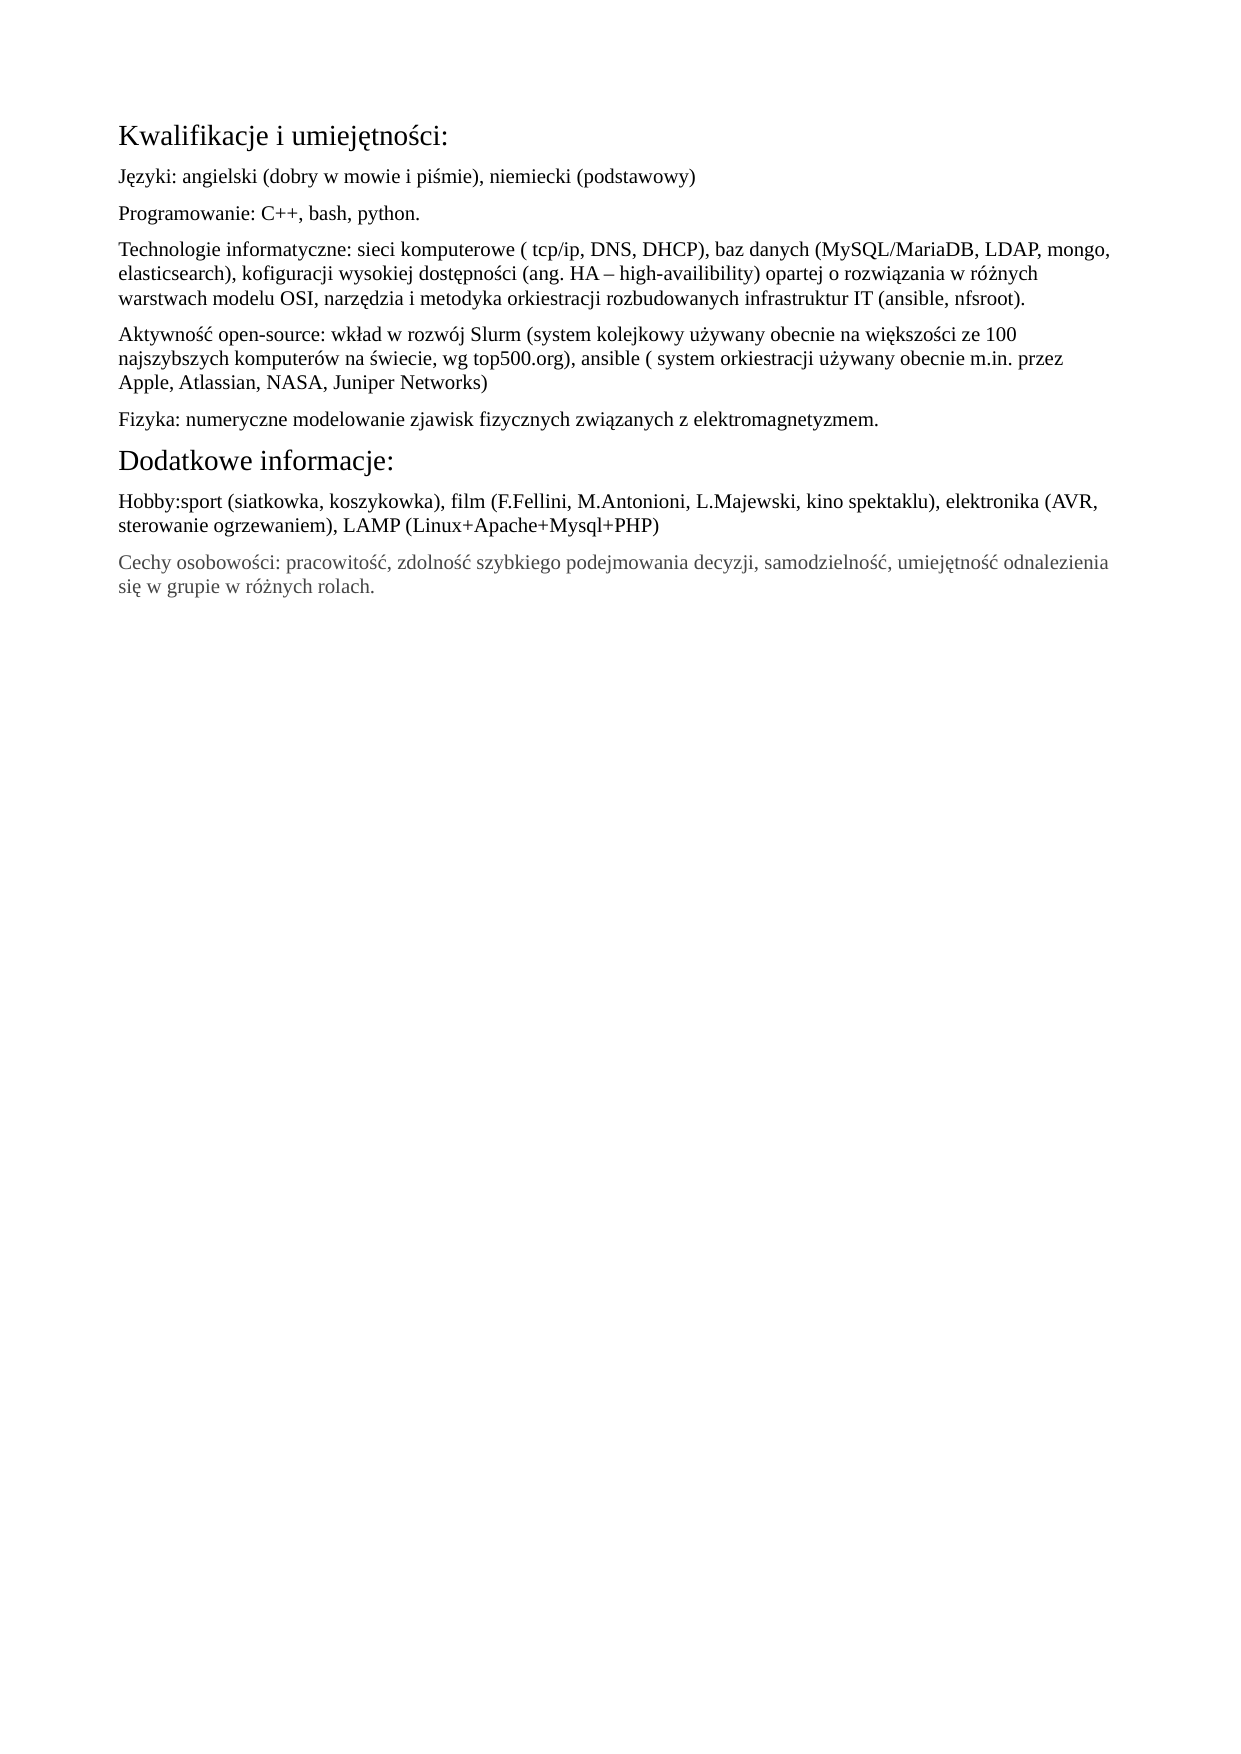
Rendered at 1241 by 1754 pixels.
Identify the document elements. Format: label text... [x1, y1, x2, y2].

text Fizyka: numeryczne modelowanie zjawisk fizycznych związanych z elektromagnetyzmem. [118, 407, 1122, 431]
text Technologie informatyczne: sieci komputerowe ( tcp/ip, DNS, DHCP), baz danych (MySQL/MariaDB, LDAP, mongo, elasticsearch), kofiguracji wysokiej dostępności (ang. HA – high-availibility) opartej o rozwiązania w różnych warstwach modelu OSI, narzędzia i metodyka orkiestracji rozbudowanych infrastruktur IT (ansible, nfsroot). [118, 237, 1122, 309]
text Kwalifikacje i umiejętności: [118, 118, 1122, 152]
text Programowanie: C++, bash, python. [118, 201, 1122, 225]
text Aktywność open-source: wkład w rozwój Slurm (system kolejkowy używany obecnie na większości ze 100 najszybszych komputerów na świecie, wg top500.org), ansible ( system orkiestracji używany obecnie m.in. przez Apple, Atlassian, NASA, Juniper Networks) [118, 322, 1122, 394]
text Hobby:sport (siatkowka, koszykowka), film (F.Fellini, M.Antonioni, L.Majewski, kino spektaklu), elektronika (AVR, sterowanie ogrzewaniem), LAMP (Linux+Apache+Mysql+PHP) [118, 489, 1122, 537]
text Cechy osobowości: pracowitość, zdolność szybkiego podejmowania decyzji, samodzielność, umiejętność odnalezienia się w grupie w różnych rolach. [118, 550, 1122, 598]
text Dodatkowe informacje: [118, 443, 1122, 477]
text Języki: angielski (dobry w mowie i piśmie), niemiecki (podstawowy) [118, 164, 1122, 188]
